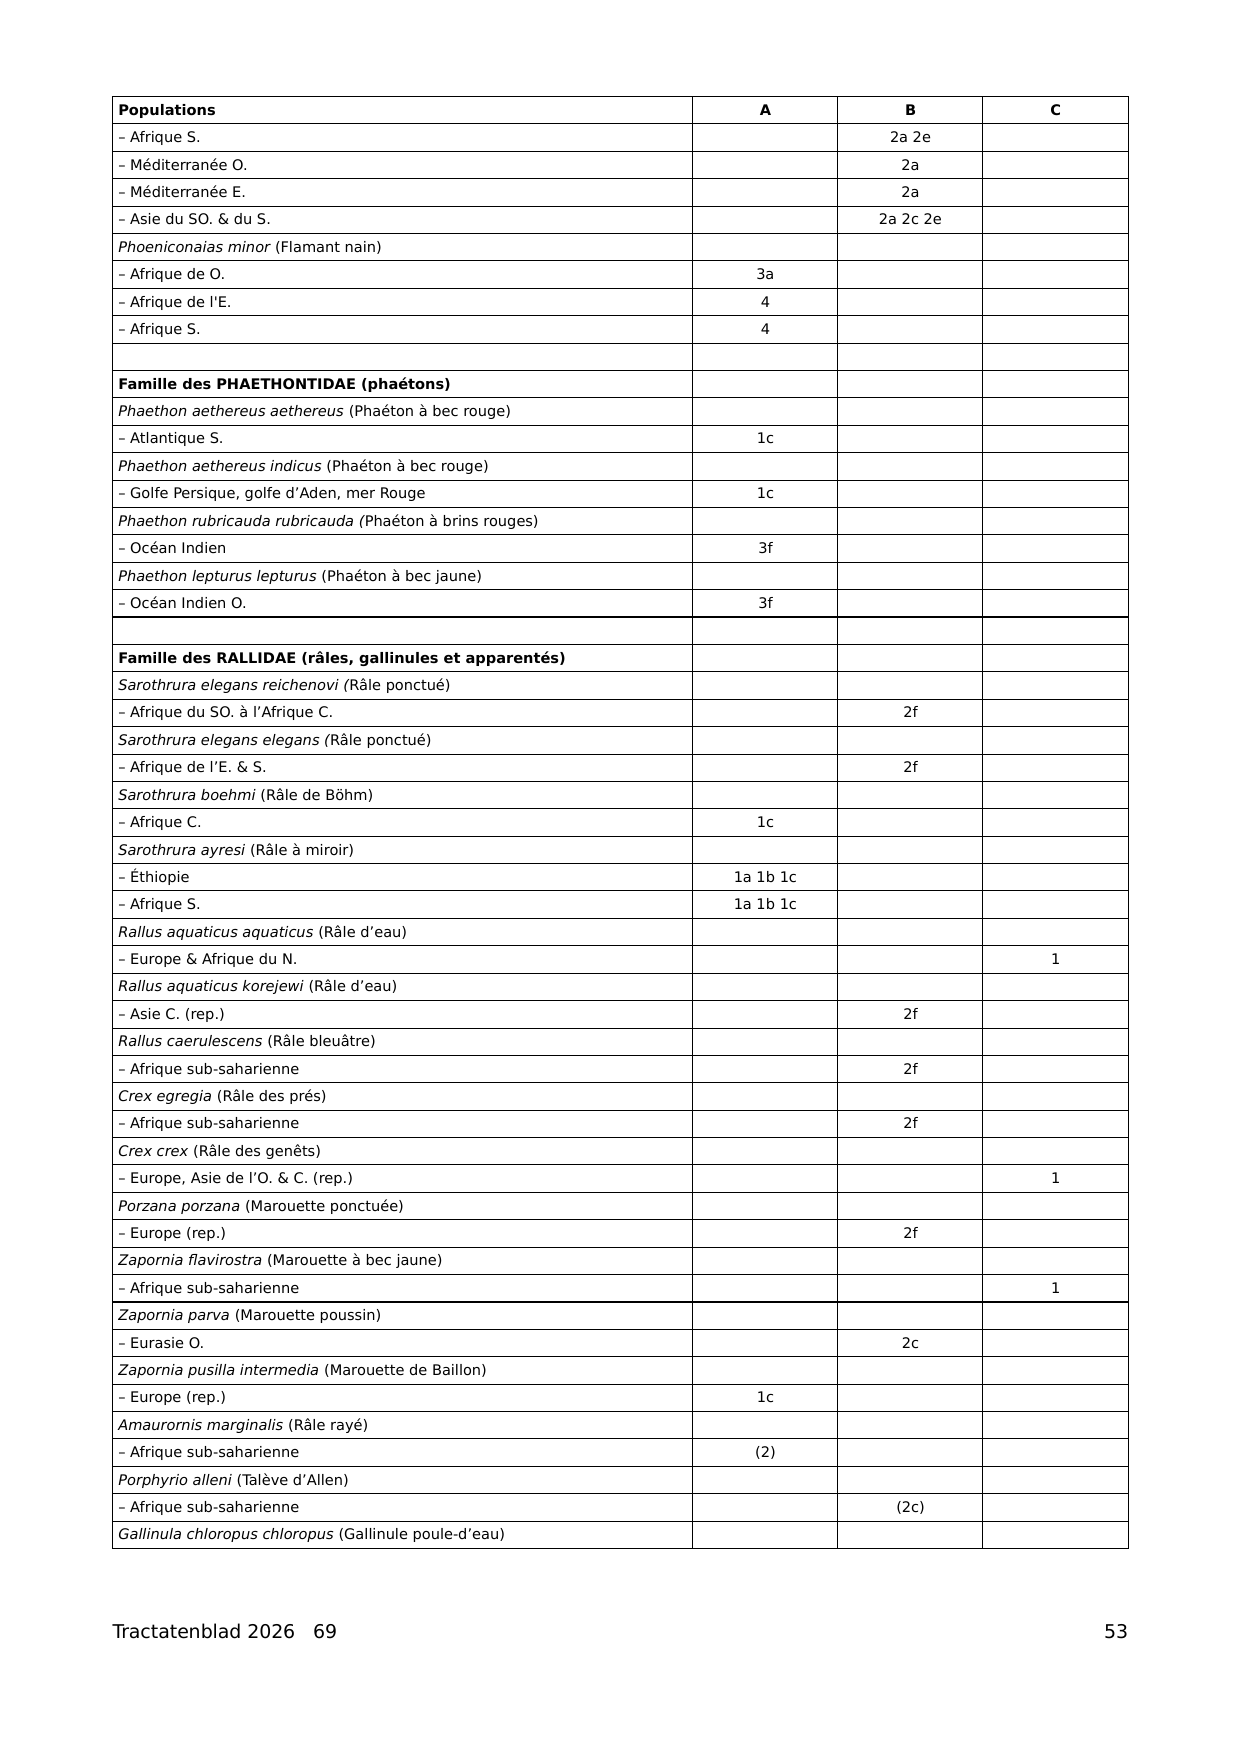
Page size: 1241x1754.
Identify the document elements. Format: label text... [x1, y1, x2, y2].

table_cell [693, 1494, 837, 1521]
table_cell [983, 563, 1128, 589]
table_cell [983, 207, 1128, 233]
table_cell 3f [693, 535, 837, 562]
table_cell [983, 1220, 1128, 1247]
table_cell [693, 508, 837, 534]
table_cell [983, 261, 1128, 288]
table_cell [693, 1248, 837, 1274]
table_cell 2a 2c 2e [838, 207, 982, 233]
table_cell [693, 1193, 837, 1219]
table_cell [693, 1357, 837, 1383]
table_cell [983, 1111, 1128, 1137]
table_cell [983, 1522, 1128, 1548]
table_cell [693, 919, 837, 945]
table_cell – Afrique de O. [113, 261, 692, 288]
table_cell [983, 809, 1128, 836]
table_cell – Afrique sub-saharienne [113, 1111, 692, 1137]
table_cell [693, 1522, 837, 1548]
table_cell [838, 289, 982, 315]
table_cell 1c [693, 481, 837, 507]
table_cell – Afrique sub-saharienne [113, 1056, 692, 1082]
table_cell [983, 891, 1128, 918]
table_cell – Europe (rep.) [113, 1385, 692, 1411]
table_cell [983, 426, 1128, 452]
table_cell [693, 1467, 837, 1493]
table_cell [983, 234, 1128, 260]
table_cell Famille des RALLIDAE (râles, gallinules et apparentés) [113, 645, 692, 671]
table_cell [983, 700, 1128, 726]
table_cell [838, 645, 982, 671]
table_cell [983, 782, 1128, 808]
table_cell [693, 782, 837, 808]
table_cell [693, 344, 837, 370]
table_cell [838, 316, 982, 342]
table_cell [693, 1056, 837, 1082]
table_cell 4 [693, 289, 837, 315]
table_cell Crex egregia (Râle des prés) [113, 1083, 692, 1109]
table_cell [983, 316, 1128, 342]
table_cell Rallus caerulescens (Râle bleuâtre) [113, 1029, 692, 1055]
table_cell [693, 152, 837, 178]
table_cell Gallinula chloropus chloropus (Gallinule poule-d’eau) [113, 1522, 692, 1548]
table_cell [693, 618, 837, 644]
table_cell [693, 234, 837, 260]
table_cell Phoeniconaias minor (Flamant nain) [113, 234, 692, 260]
table_cell [983, 152, 1128, 178]
table_cell – Atlantique S. [113, 426, 692, 452]
table_cell [693, 1001, 837, 1027]
table_cell [983, 1357, 1128, 1383]
table_cell [838, 919, 982, 945]
table_cell [983, 453, 1128, 479]
table_cell 2a [838, 152, 982, 178]
table_cell 1c [693, 809, 837, 836]
table_cell [838, 453, 982, 479]
table_cell [983, 727, 1128, 753]
table_cell [838, 563, 982, 589]
table_cell 1 [983, 946, 1128, 973]
table_cell Zapornia flavirostra (Marouette à bec jaune) [113, 1248, 692, 1274]
table_cell Zapornia pusilla intermedia (Marouette de Baillon) [113, 1357, 692, 1383]
table_cell [693, 207, 837, 233]
table_cell [838, 398, 982, 425]
table_cell 1a 1b 1c [693, 864, 837, 890]
table_cell [113, 344, 692, 370]
table_cell 2a [838, 179, 982, 206]
table_cell [693, 1330, 837, 1356]
table_cell [838, 974, 982, 1000]
table_cell Porzana porzana (Marouette ponctuée) [113, 1193, 692, 1219]
table_cell [983, 398, 1128, 425]
table_cell Phaethon aethereus aethereus (Phaéton à bec rouge) [113, 398, 692, 425]
table_cell – Asie du SO. & du S. [113, 207, 692, 233]
table_cell [838, 1412, 982, 1438]
table_cell [983, 1494, 1128, 1521]
table_cell [838, 618, 982, 644]
table_cell [983, 1330, 1128, 1356]
table_cell – Europe & Afrique du N. [113, 946, 692, 973]
table_cell [693, 124, 837, 151]
table_cell [983, 1412, 1128, 1438]
table_cell [838, 864, 982, 890]
table_cell [983, 1467, 1128, 1493]
table_cell [983, 672, 1128, 699]
table_cell [693, 1303, 837, 1329]
table_cell [983, 1138, 1128, 1164]
table_cell Zapornia parva (Marouette poussin) [113, 1303, 692, 1329]
table_cell – Afrique sub-saharienne [113, 1439, 692, 1466]
table_cell Rallus aquaticus aquaticus (Râle d’eau) [113, 919, 692, 945]
table_cell [838, 837, 982, 863]
table_cell [693, 727, 837, 753]
table_cell 2f [838, 1056, 982, 1082]
table_cell [838, 1303, 982, 1329]
table_cell – Éthiopie [113, 864, 692, 890]
table_cell 1c [693, 426, 837, 452]
table_cell [983, 179, 1128, 206]
table_cell – Europe, Asie de l’O. & C. (rep.) [113, 1165, 692, 1192]
table_cell [693, 1220, 837, 1247]
table_cell [113, 618, 692, 644]
table_cell [838, 809, 982, 836]
table_cell Famille des PHAETHONTIDAE (phaétons) [113, 371, 692, 397]
table_cell 1c [693, 1385, 837, 1411]
table_cell 2f [838, 1220, 982, 1247]
table_cell – Océan Indien [113, 535, 692, 562]
table_cell [693, 398, 837, 425]
table_header C [983, 97, 1128, 123]
table_cell [838, 1083, 982, 1109]
table_cell Phaethon aethereus indicus (Phaéton à bec rouge) [113, 453, 692, 479]
table_cell [838, 946, 982, 973]
table_cell [693, 837, 837, 863]
table_cell [838, 234, 982, 260]
table_cell – Afrique du SO. à l’Afrique C. [113, 700, 692, 726]
table_cell Crex crex (Râle des genêts) [113, 1138, 692, 1164]
table_cell [983, 1056, 1128, 1082]
table_cell 4 [693, 316, 837, 342]
table_cell [693, 755, 837, 781]
table_cell [983, 618, 1128, 644]
table_cell [983, 864, 1128, 890]
table_cell 1 [983, 1165, 1128, 1192]
table_cell – Afrique sub-saharienne [113, 1494, 692, 1521]
table_cell [983, 289, 1128, 315]
table_cell [838, 1467, 982, 1493]
table_cell – Méditerranée E. [113, 179, 692, 206]
table_cell [693, 1275, 837, 1301]
table_cell [838, 1029, 982, 1055]
table_cell [838, 1138, 982, 1164]
table_header Populations [113, 97, 692, 123]
table_cell [838, 1439, 982, 1466]
table_cell [693, 453, 837, 479]
table_cell [983, 535, 1128, 562]
table_cell [983, 1303, 1128, 1329]
table_cell [838, 481, 982, 507]
table_cell [983, 919, 1128, 945]
table_cell [838, 590, 982, 616]
table_cell [838, 891, 982, 918]
table_cell Amaurornis marginalis (Râle rayé) [113, 1412, 692, 1438]
table_cell 2f [838, 755, 982, 781]
table_cell Sarothrura elegans elegans (Râle ponctué) [113, 727, 692, 753]
table_cell [693, 563, 837, 589]
table_cell [983, 1001, 1128, 1027]
table_cell – Méditerranée O. [113, 152, 692, 178]
table_cell [693, 1138, 837, 1164]
table_cell [983, 344, 1128, 370]
table_cell – Afrique S. [113, 316, 692, 342]
table_cell [983, 1029, 1128, 1055]
table_cell Sarothrura ayresi (Râle à miroir) [113, 837, 692, 863]
table_cell [838, 426, 982, 452]
table_cell [838, 1357, 982, 1383]
table_cell [693, 1111, 837, 1137]
table_cell [693, 179, 837, 206]
table_cell 1a 1b 1c [693, 891, 837, 918]
table_cell [983, 974, 1128, 1000]
table_cell 2f [838, 1001, 982, 1027]
table_cell – Eurasie O. [113, 1330, 692, 1356]
table_cell [983, 508, 1128, 534]
table_cell – Océan Indien O. [113, 590, 692, 616]
table_cell Phaethon rubricauda rubricauda (Phaéton à brins rouges) [113, 508, 692, 534]
table_cell [838, 508, 982, 534]
table_cell (2c) [838, 1494, 982, 1521]
table_cell [693, 645, 837, 671]
table_cell [838, 782, 982, 808]
table_cell [838, 344, 982, 370]
table_cell [983, 371, 1128, 397]
table_cell [983, 481, 1128, 507]
table_cell [983, 837, 1128, 863]
table_cell [693, 672, 837, 699]
table_cell 2c [838, 1330, 982, 1356]
table_cell – Afrique S. [113, 124, 692, 151]
table_cell [983, 1083, 1128, 1109]
table_cell – Afrique S. [113, 891, 692, 918]
table_cell [693, 700, 837, 726]
table_cell [983, 1439, 1128, 1466]
table_cell [693, 946, 837, 973]
table_cell [838, 1275, 982, 1301]
table_cell [983, 590, 1128, 616]
table_cell [838, 1385, 982, 1411]
table_cell – Europe (rep.) [113, 1220, 692, 1247]
table_cell [838, 261, 982, 288]
table_cell 3f [693, 590, 837, 616]
table_cell [693, 1165, 837, 1192]
table_cell [693, 1083, 837, 1109]
table_cell – Afrique de l’E. & S. [113, 755, 692, 781]
table_cell Sarothrura elegans reichenovi (Râle ponctué) [113, 672, 692, 699]
table_cell [838, 535, 982, 562]
table_cell – Asie C. (rep.) [113, 1001, 692, 1027]
table_cell Rallus aquaticus korejewi (Râle d’eau) [113, 974, 692, 1000]
table_header A [693, 97, 837, 123]
table_cell – Afrique de l'E. [113, 289, 692, 315]
table_cell 1 [983, 1275, 1128, 1301]
table_cell [838, 1165, 982, 1192]
table_cell [693, 1412, 837, 1438]
table_cell [693, 1029, 837, 1055]
table_cell [838, 672, 982, 699]
table_cell Phaethon lepturus lepturus (Phaéton à bec jaune) [113, 563, 692, 589]
table_cell 3a [693, 261, 837, 288]
table_cell [693, 974, 837, 1000]
table_cell [838, 371, 982, 397]
table_cell Sarothrura boehmi (Râle de Böhm) [113, 782, 692, 808]
table_cell [983, 1385, 1128, 1411]
table_cell Porphyrio alleni (Talève d’Allen) [113, 1467, 692, 1493]
table_cell – Afrique sub-saharienne [113, 1275, 692, 1301]
table_cell [838, 727, 982, 753]
table_cell 2f [838, 700, 982, 726]
table_cell [983, 755, 1128, 781]
table_cell (2) [693, 1439, 837, 1466]
table_cell [838, 1248, 982, 1274]
table_cell [838, 1193, 982, 1219]
table_header B [838, 97, 982, 123]
table_cell [983, 1193, 1128, 1219]
table_cell [983, 645, 1128, 671]
table_cell [983, 1248, 1128, 1274]
table_cell [838, 1522, 982, 1548]
table_cell 2a 2e [838, 124, 982, 151]
table_cell [693, 371, 837, 397]
table_cell 2f [838, 1111, 982, 1137]
table_cell [983, 124, 1128, 151]
table_cell – Golfe Persique, golfe d’Aden, mer Rouge [113, 481, 692, 507]
table_cell – Afrique C. [113, 809, 692, 836]
